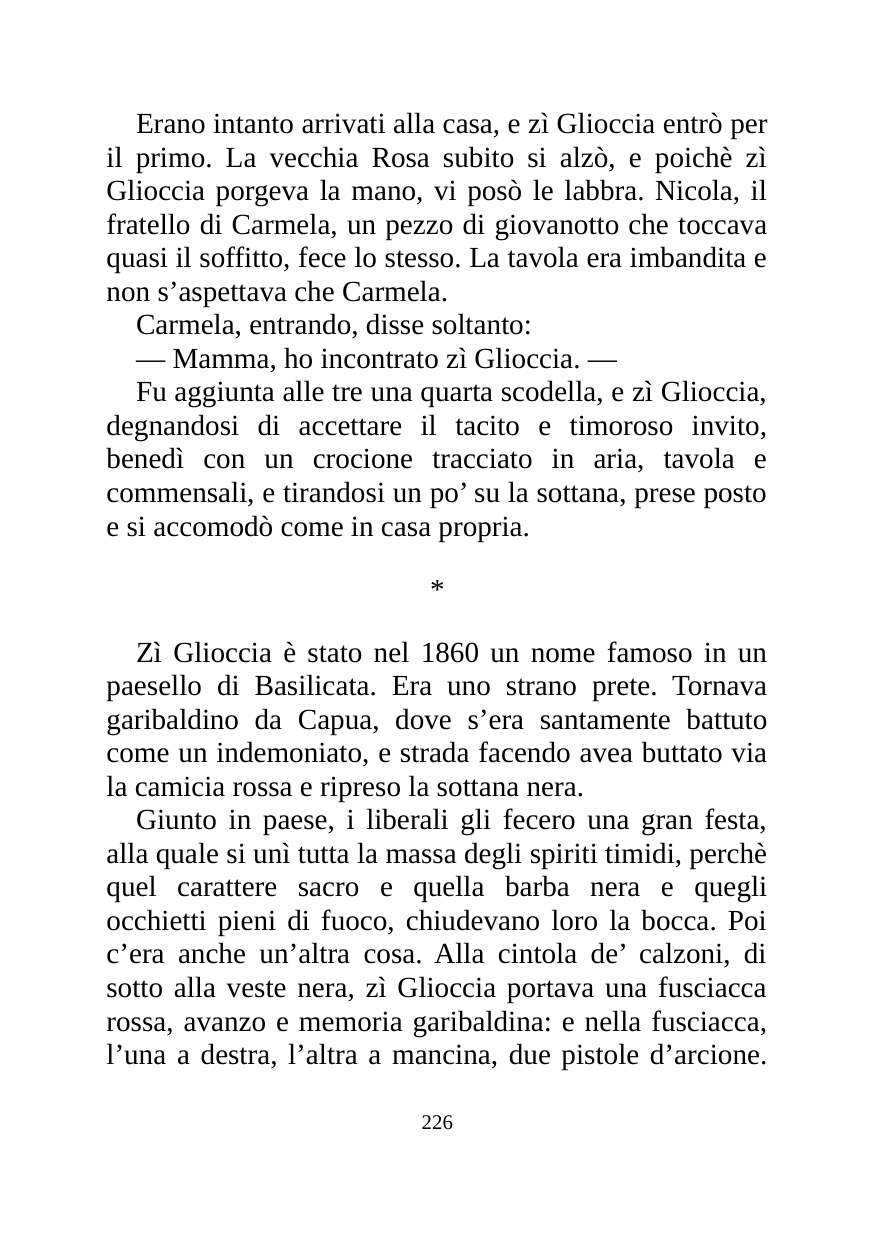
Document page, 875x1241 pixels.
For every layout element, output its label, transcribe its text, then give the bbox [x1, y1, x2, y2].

text Fu aggiunta alle tre una quarta scodella, e zì Glioccia, degnandosi di accettare il tacito e timoroso invito, benedì con un crocione tracciato in aria, tavola e commensali, e tirandosi un po’ su la sottana, prese posto e si accomodò come in casa propria. [106, 374, 768, 542]
text Carmela, entrando, disse soltanto: [106, 307, 768, 341]
text Zì Glioccia è stato nel 1860 un nome famoso in un paesello di Basilicata. Era uno strano prete. Tornava garibaldino da Capua, dove s’era santamente battuto come un indemoniato, e strada facendo avea buttato via la camicia rossa e ripreso la sottana nera. [106, 635, 768, 802]
text Erano intanto arrivati alla casa, e zì Glioccia entrò per il primo. La vecchia Rosa subito si alzò, e poichè zì Glioccia porgeva la mano, vi posò le labbra. Nicola, il fratello di Carmela, un pezzo di giovanotto che toccava quasi il soffitto, fece lo stesso. La tavola era imbandita e non s’aspettava che Carmela. [106, 106, 768, 307]
text * [106, 572, 768, 605]
text Giunto in paese, i liberali gli fecero una gran festa, alla quale si unì tutta la massa degli spiriti timidi, perchè quel carattere sacro e quella barba nera e quegli occhietti pieni di fuoco, chiudevano loro la bocca. Poi c’era anche un’altra cosa. Alla cintola de’ calzoni, di sotto alla veste nera, zì Glioccia portava una fusciacca rossa, avanzo e memoria garibaldina: e nella fusciacca, l’una a destra, l’altra a mancina, due pistole d’arcione. [106, 802, 768, 1071]
text — Mamma, ho incontrato zì Glioccia. — [106, 341, 768, 374]
